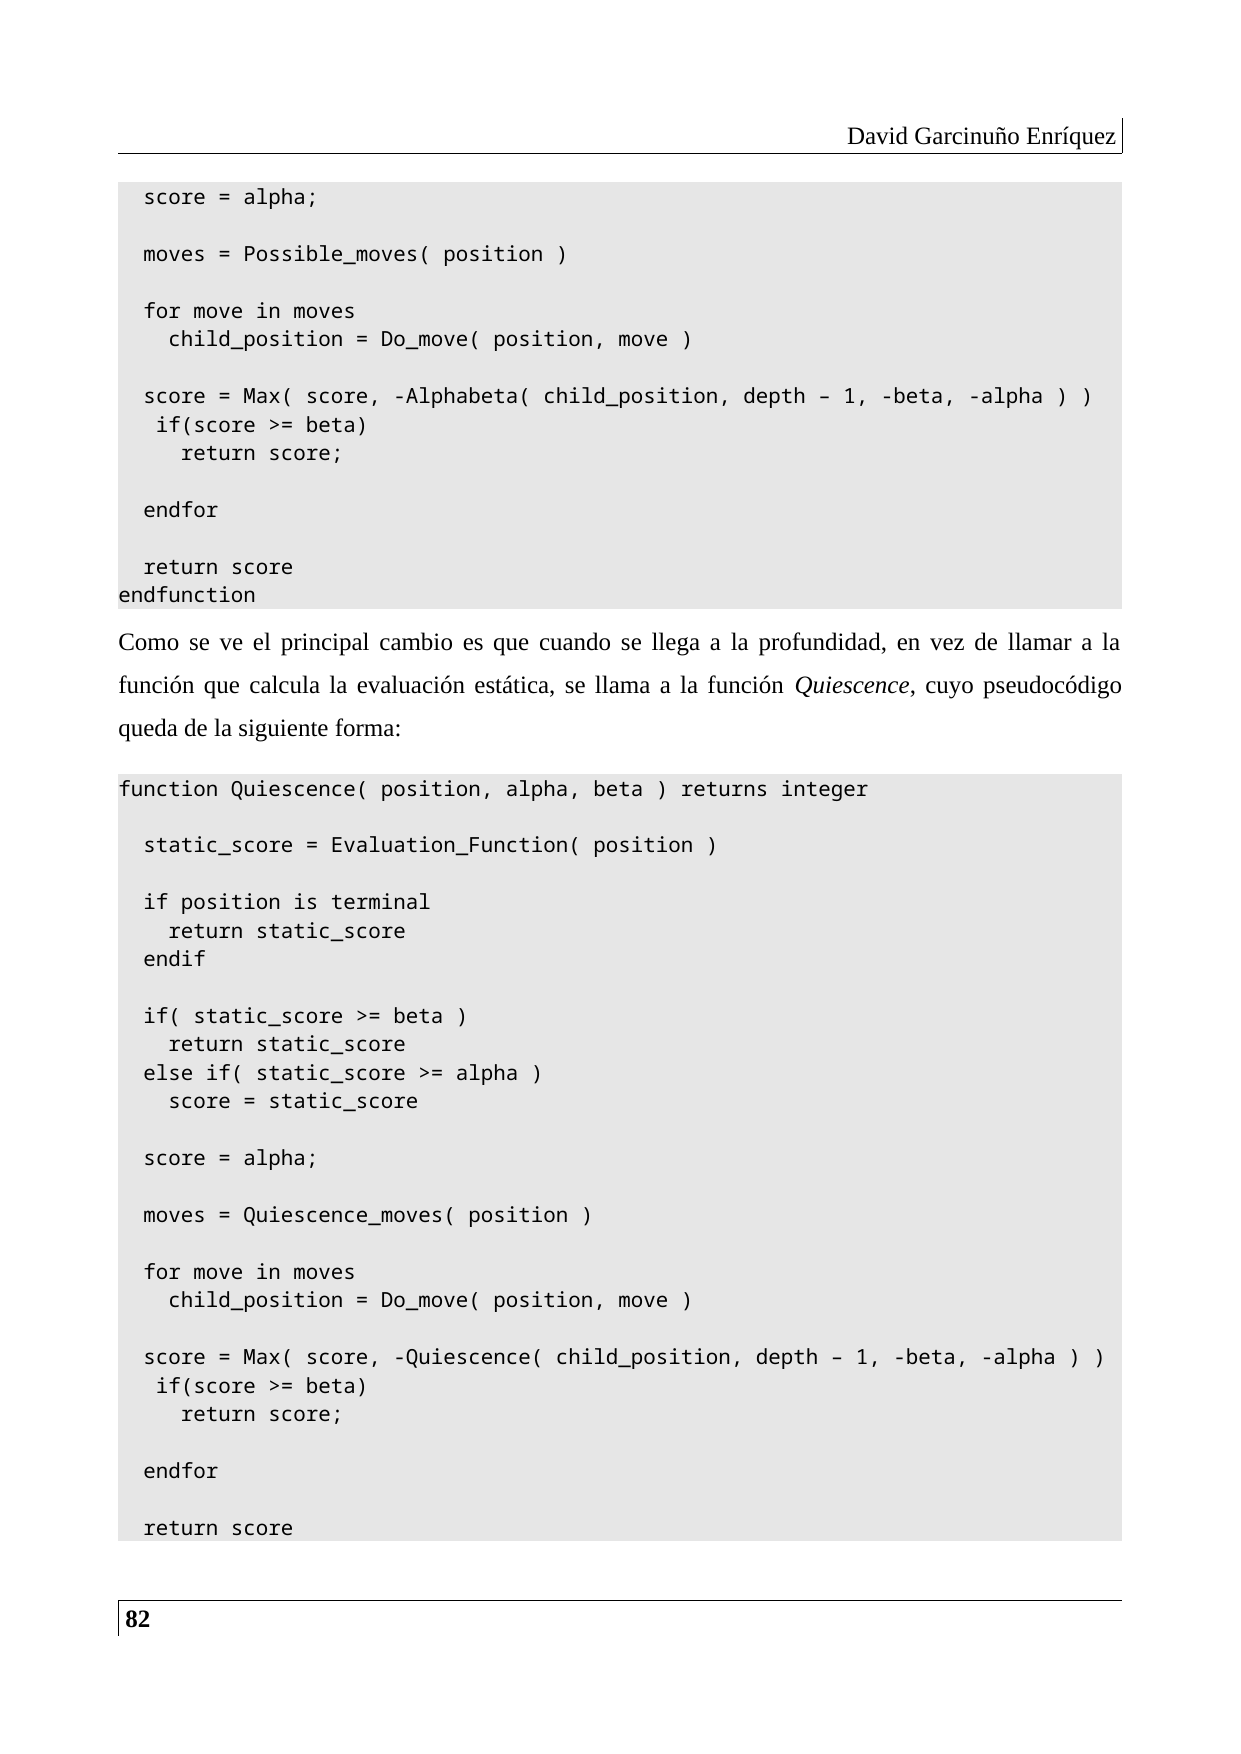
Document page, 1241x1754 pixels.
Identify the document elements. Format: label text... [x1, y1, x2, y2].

text for move in moves [118, 1257, 1122, 1286]
text score = alpha; [118, 1143, 1122, 1172]
text score = Max( score, -Quiescence( child_position, depth – 1, -beta, -alpha ) ) [118, 1342, 1122, 1371]
text if(score >= beta) [118, 1371, 1122, 1399]
text moves = Quiescence_moves( position ) [118, 1200, 1122, 1229]
text return score [118, 552, 1122, 580]
text moves = Possible_moves( position ) [118, 239, 1122, 268]
text child_position = Do_move( position, move ) [118, 324, 1122, 353]
text score = static_score [118, 1086, 1122, 1115]
text return static_score [118, 1029, 1122, 1058]
text return score; [118, 438, 1122, 467]
text Como se ve el principal cambio es que cuando se llega a la profundidad, en vez de llamar a la función que calcula la evaluación estática, se llama a la función Quiescence, cuyo pseudocódigo queda de la siguiente forma: [118, 627, 1122, 742]
text score = alpha; [118, 182, 1122, 211]
text child_position = Do_move( position, move ) [118, 1286, 1122, 1314]
text endif [118, 944, 1122, 973]
text return score; [118, 1399, 1122, 1428]
text score = Max( score, -Alphabeta( child_position, depth – 1, -beta, -alpha ) ) [118, 381, 1122, 410]
text return score [118, 1513, 1122, 1541]
text if position is terminal [118, 887, 1122, 916]
text static_score = Evaluation_Function( position ) [118, 831, 1122, 859]
text for move in moves [118, 296, 1122, 324]
text function Quiescence( position, alpha, beta ) returns integer [118, 774, 1122, 802]
text else if( static_score >= alpha ) [118, 1058, 1122, 1086]
text return static_score [118, 916, 1122, 944]
text endfor [118, 1456, 1122, 1484]
text endfor [118, 495, 1122, 523]
text if(score >= beta) [118, 410, 1122, 438]
text if( static_score >= beta ) [118, 1001, 1122, 1029]
text endfunction [118, 580, 1122, 609]
